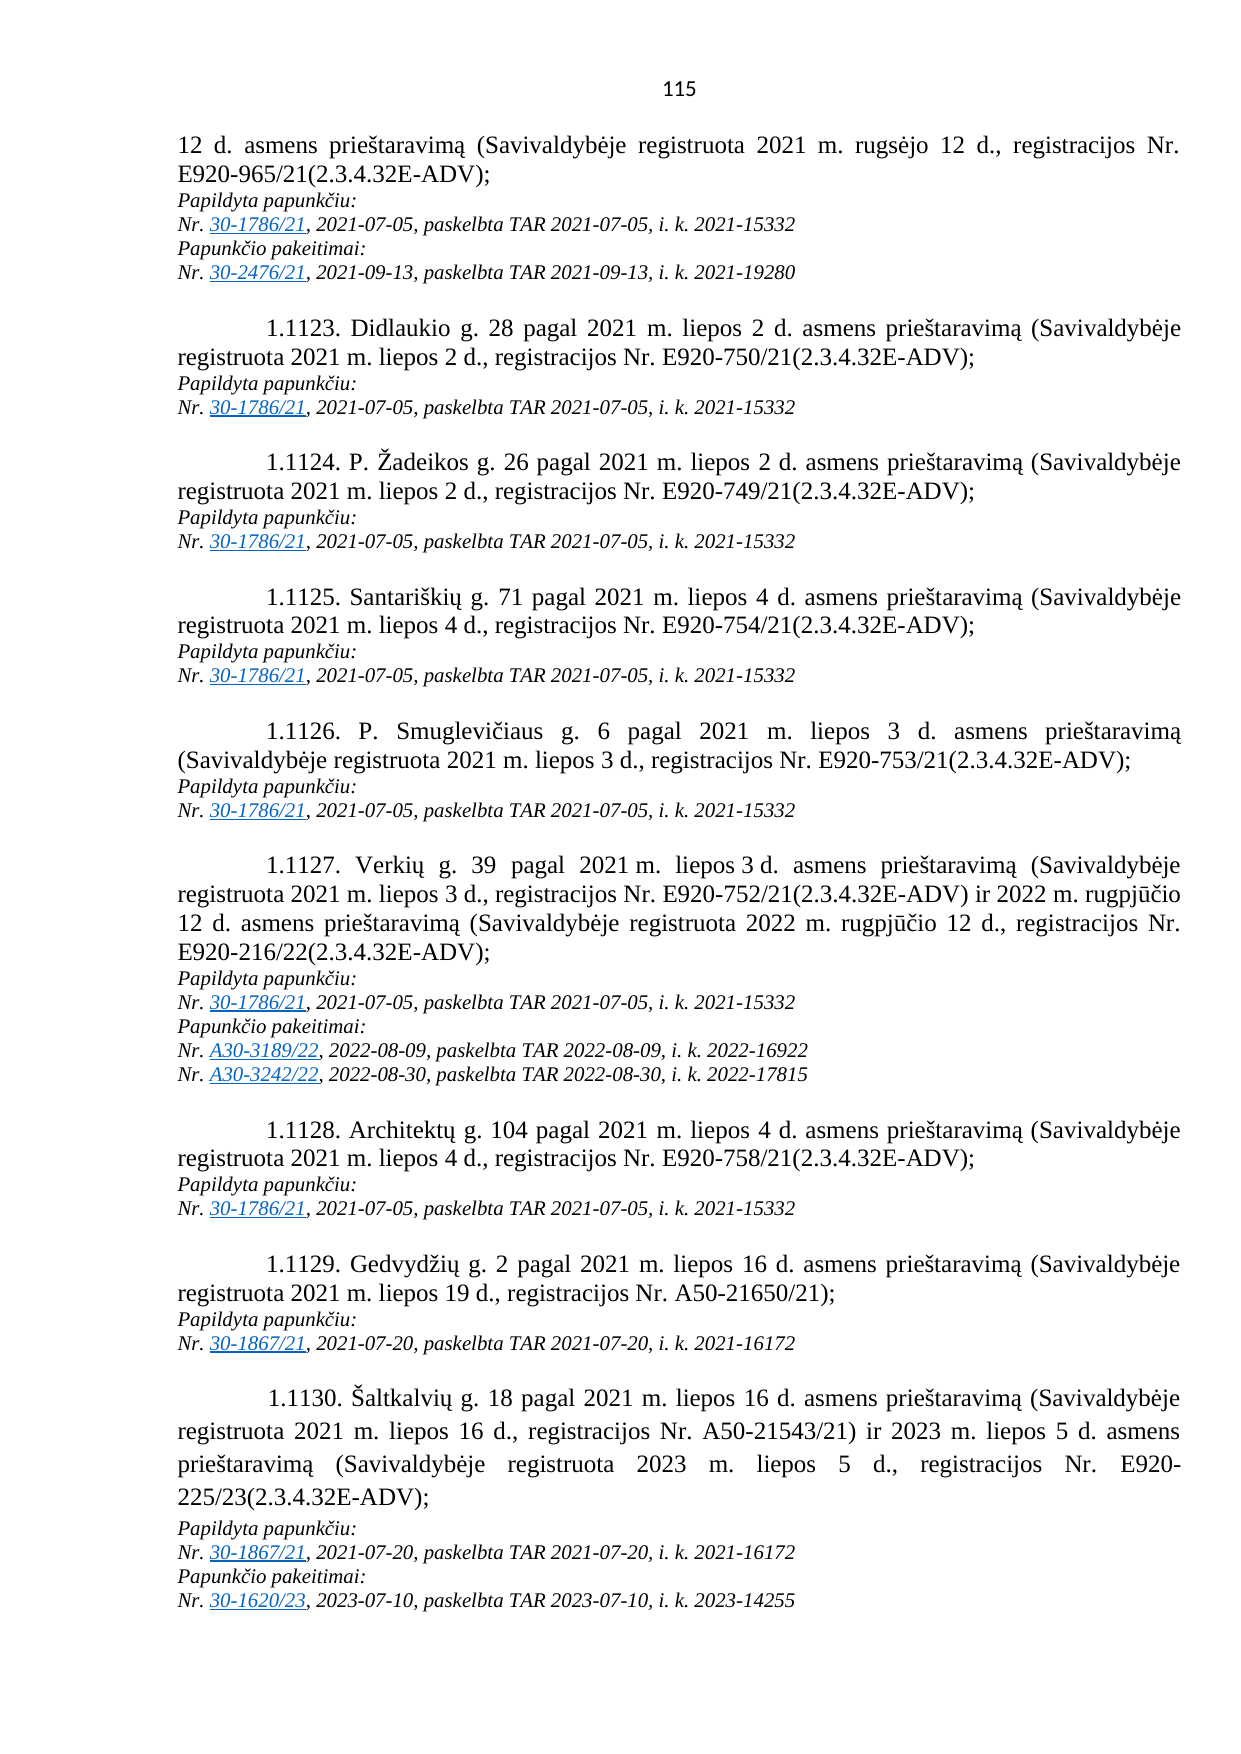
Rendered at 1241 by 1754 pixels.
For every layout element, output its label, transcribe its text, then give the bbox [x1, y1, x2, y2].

text Papildyta papunkčiu: [177, 188, 1181, 212]
text Nr. 30-1786/21, 2021-07-05, paskelbta TAR 2021-07-05, i. k. 2021-15332 [177, 395, 1181, 419]
text Papildyta papunkčiu: [177, 774, 1181, 798]
text 1.1127. Verkių g. 39 pagal 2021 m. liepos 3 d. asmens prieštaravimą (Savivaldybėje registruota 2021 m. liepos 3 d., registracijos Nr. E920-752/21(2.3.4.32E-ADV) ir 2022 m. rugpjūčio 12 d. asmens prieštaravimą (Savivaldybėje registruota 2022 m. rugpjūčio 12 d., registracijos Nr. E920-216/22(2.3.4.32E-ADV); [177, 851, 1181, 966]
text 1.1126. P. Smuglevičiaus g. 6 pagal 2021 m. liepos 3 d. asmens prieštaravimą (Savivaldybėje registruota 2021 m. liepos 3 d., registracijos Nr. E920-753/21(2.3.4.32E-ADV); [177, 716, 1181, 774]
text Papildyta papunkčiu: [177, 639, 1181, 663]
text Nr. 30-1786/21, 2021-07-05, paskelbta TAR 2021-07-05, i. k. 2021-15332 [177, 212, 1181, 236]
text Papunkčio pakeitimai: [177, 1014, 1181, 1038]
text Papildyta papunkčiu: [177, 1172, 1181, 1196]
text Papildyta papunkčiu: [177, 966, 1181, 990]
text Nr. 30-1786/21, 2021-07-05, paskelbta TAR 2021-07-05, i. k. 2021-15332 [177, 663, 1181, 687]
text Papildyta papunkčiu: [177, 1516, 1181, 1539]
text Papunkčio pakeitimai: [177, 1564, 1181, 1588]
text Papildyta papunkčiu: [177, 371, 1181, 395]
text Nr. 30-1786/21, 2021-07-05, paskelbta TAR 2021-07-05, i. k. 2021-15332 [177, 798, 1181, 822]
text Nr. A30-3189/22, 2022-08-09, paskelbta TAR 2022-08-09, i. k. 2022-16922 [177, 1038, 1181, 1062]
text 1.1125. Santariškių g. 71 pagal 2021 m. liepos 4 d. asmens prieštaravimą (Savivaldybėje registruota 2021 m. liepos 4 d., registracijos Nr. E920-754/21(2.3.4.32E-ADV); [177, 582, 1181, 639]
text Papildyta papunkčiu: [177, 1307, 1181, 1331]
text 1.1128. Architektų g. 104 pagal 2021 m. liepos 4 d. asmens prieštaravimą (Savivaldybėje registruota 2021 m. liepos 4 d., registracijos Nr. E920-758/21(2.3.4.32E-ADV); [177, 1115, 1181, 1172]
text 1.1123. Didlaukio g. 28 pagal 2021 m. liepos 2 d. asmens prieštaravimą (Savivaldybėje registruota 2021 m. liepos 2 d., registracijos Nr. E920-750/21(2.3.4.32E-ADV); [177, 313, 1181, 371]
text 1.1129. Gedvydžių g. 2 pagal 2021 m. liepos 16 d. asmens prieštaravimą (Savivaldybėje registruota 2021 m. liepos 19 d., registracijos Nr. A50-21650/21); [177, 1249, 1181, 1307]
text Nr. A30-3242/22, 2022-08-30, paskelbta TAR 2022-08-30, i. k. 2022-17815 [177, 1062, 1181, 1086]
text 1.1130. Šaltkalvių g. 18 pagal 2021 m. liepos 16 d. asmens prieštaravimą (Savivaldybėje registruota 2021 m. liepos 16 d., registracijos Nr. A50-21543/21) ir 2023 m. liepos 5 d. asmens prieštaravimą (Savivaldybėje registruota 2023 m. liepos 5 d., registracijos Nr. E920-225/23(2.3.4.32E-ADV); [177, 1383, 1181, 1511]
text Nr. 30-1786/21, 2021-07-05, paskelbta TAR 2021-07-05, i. k. 2021-15332 [177, 529, 1181, 553]
text Nr. 30-1620/23, 2023-07-10, paskelbta TAR 2023-07-10, i. k. 2023-14255 [177, 1588, 1181, 1612]
text 1.1124. P. Žadeikos g. 26 pagal 2021 m. liepos 2 d. asmens prieštaravimą (Savivaldybėje registruota 2021 m. liepos 2 d., registracijos Nr. E920-749/21(2.3.4.32E-ADV); [177, 447, 1181, 505]
text Papildyta papunkčiu: [177, 505, 1181, 529]
text Nr. 30-2476/21, 2021-09-13, paskelbta TAR 2021-09-13, i. k. 2021-19280 [177, 260, 1181, 284]
text 12 d. asmens prieštaravimą (Savivaldybėje registruota 2021 m. rugsėjo 12 d., registracijos Nr. E920-965/21(2.3.4.32E-ADV); [177, 131, 1181, 188]
text Papunkčio pakeitimai: [177, 236, 1181, 260]
text Nr. 30-1786/21, 2021-07-05, paskelbta TAR 2021-07-05, i. k. 2021-15332 [177, 990, 1181, 1014]
text Nr. 30-1786/21, 2021-07-05, paskelbta TAR 2021-07-05, i. k. 2021-15332 [177, 1196, 1181, 1220]
text Nr. 30-1867/21, 2021-07-20, paskelbta TAR 2021-07-20, i. k. 2021-16172 [177, 1539, 1181, 1564]
text Nr. 30-1867/21, 2021-07-20, paskelbta TAR 2021-07-20, i. k. 2021-16172 [177, 1331, 1181, 1355]
